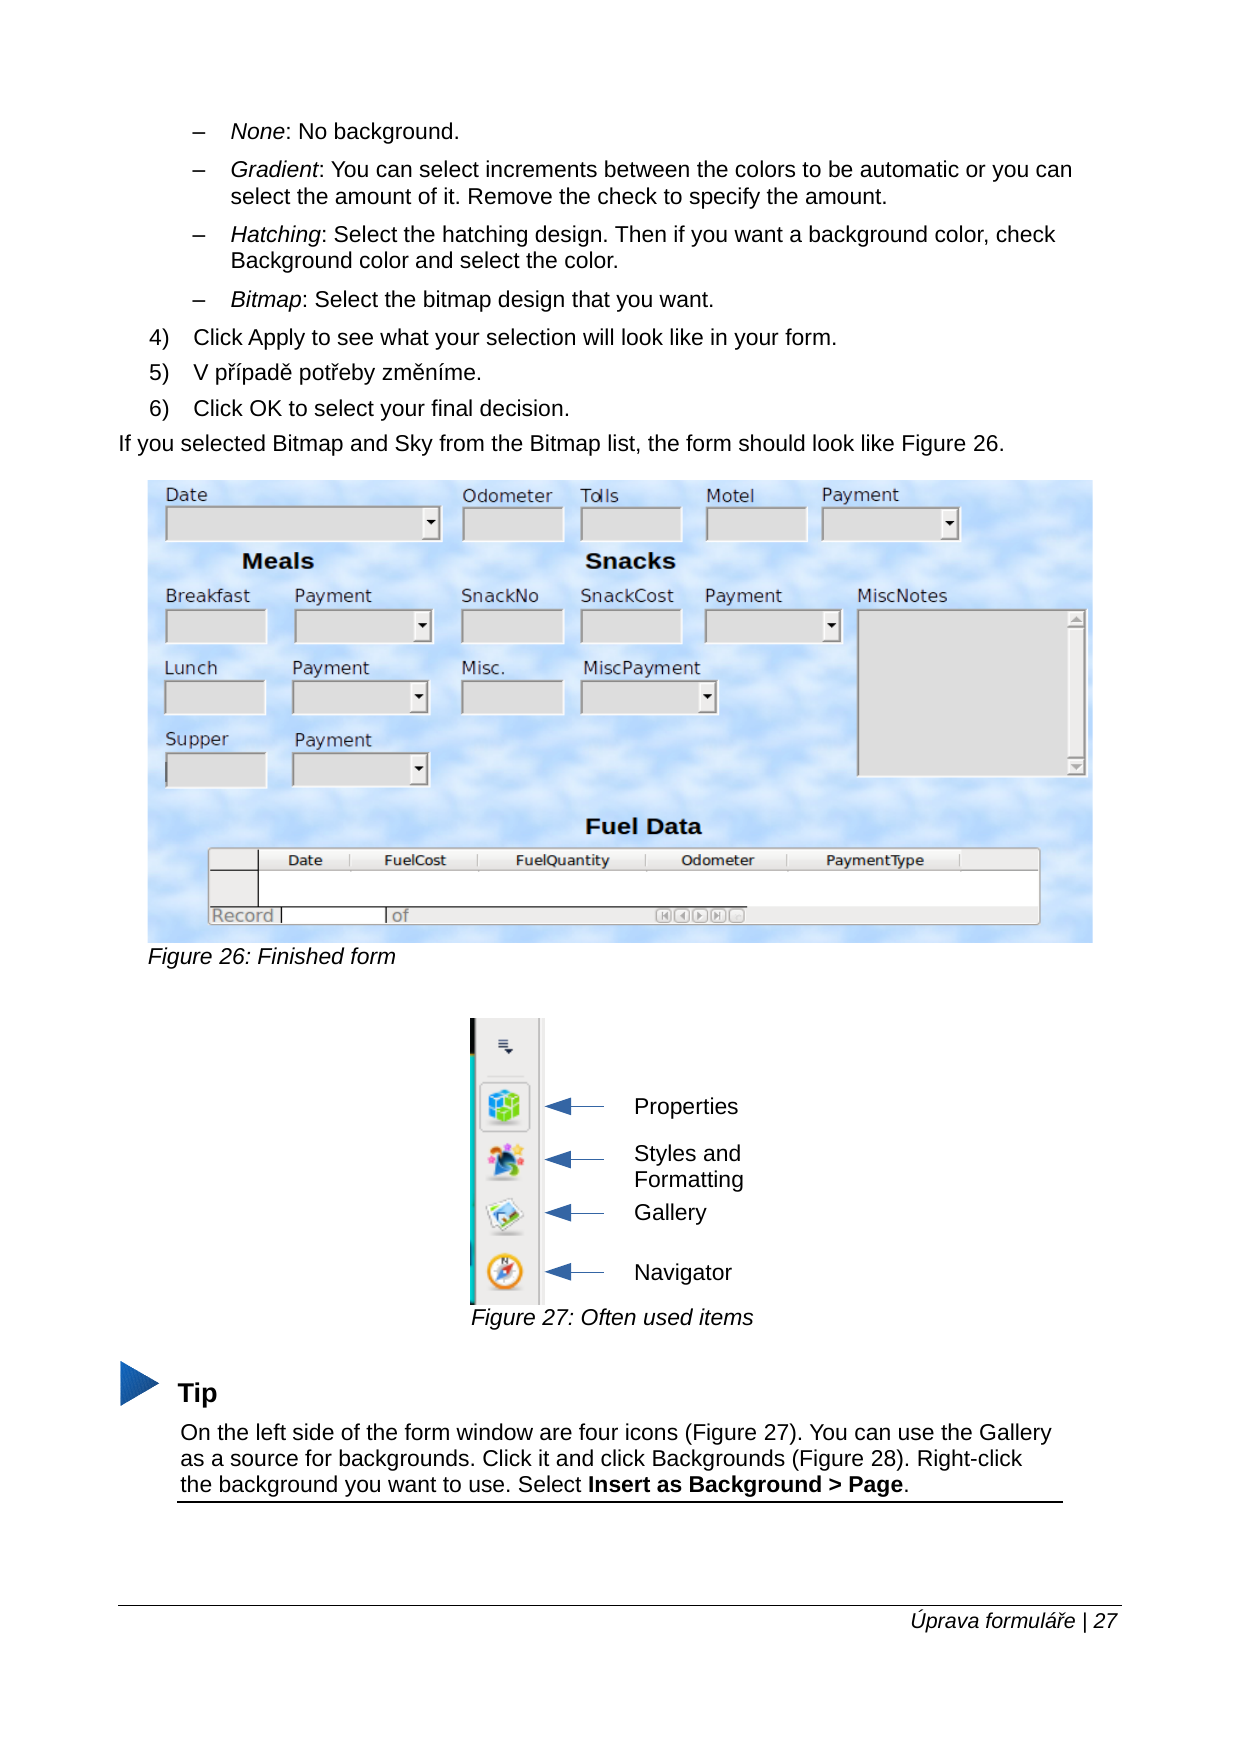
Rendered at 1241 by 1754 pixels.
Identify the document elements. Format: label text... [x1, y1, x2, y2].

list Hatching: Select the hatching design. Then if you want a background color, check Background color and select the color. [192, 221, 1122, 274]
list Click OK to select your final decision. [169, 394, 1122, 421]
text Figure 26: Finished form [148, 943, 1093, 969]
list Gradient: You can select increments between the colors to be automatic or you can select the amount of it. Remove the check to specify the amount. [192, 156, 1122, 209]
picture [147, 480, 1093, 943]
list Bitmap: Select the bitmap design that you want. [192, 286, 1122, 312]
list V případě potřeby změníme. [169, 359, 1122, 386]
text On the left side of the form window are four icons (Figure 27). You can use the Gallery as a source for backgrounds. Click it and click Backgrounds (Figure 28). Right-click the background you want to use. Select Insert as Background > Page. [177, 1416, 1063, 1501]
text If you selected Bitmap and Sky from the Bitmap list, the form should look like Figure 26. [118, 430, 1122, 456]
text Figure 27: Often used items [471, 1304, 769, 1331]
list Click Apply to see what your selection will look like in your form. [169, 324, 1122, 351]
subtitle Tip [118, 1359, 1122, 1408]
list None: No background. [192, 118, 1122, 144]
